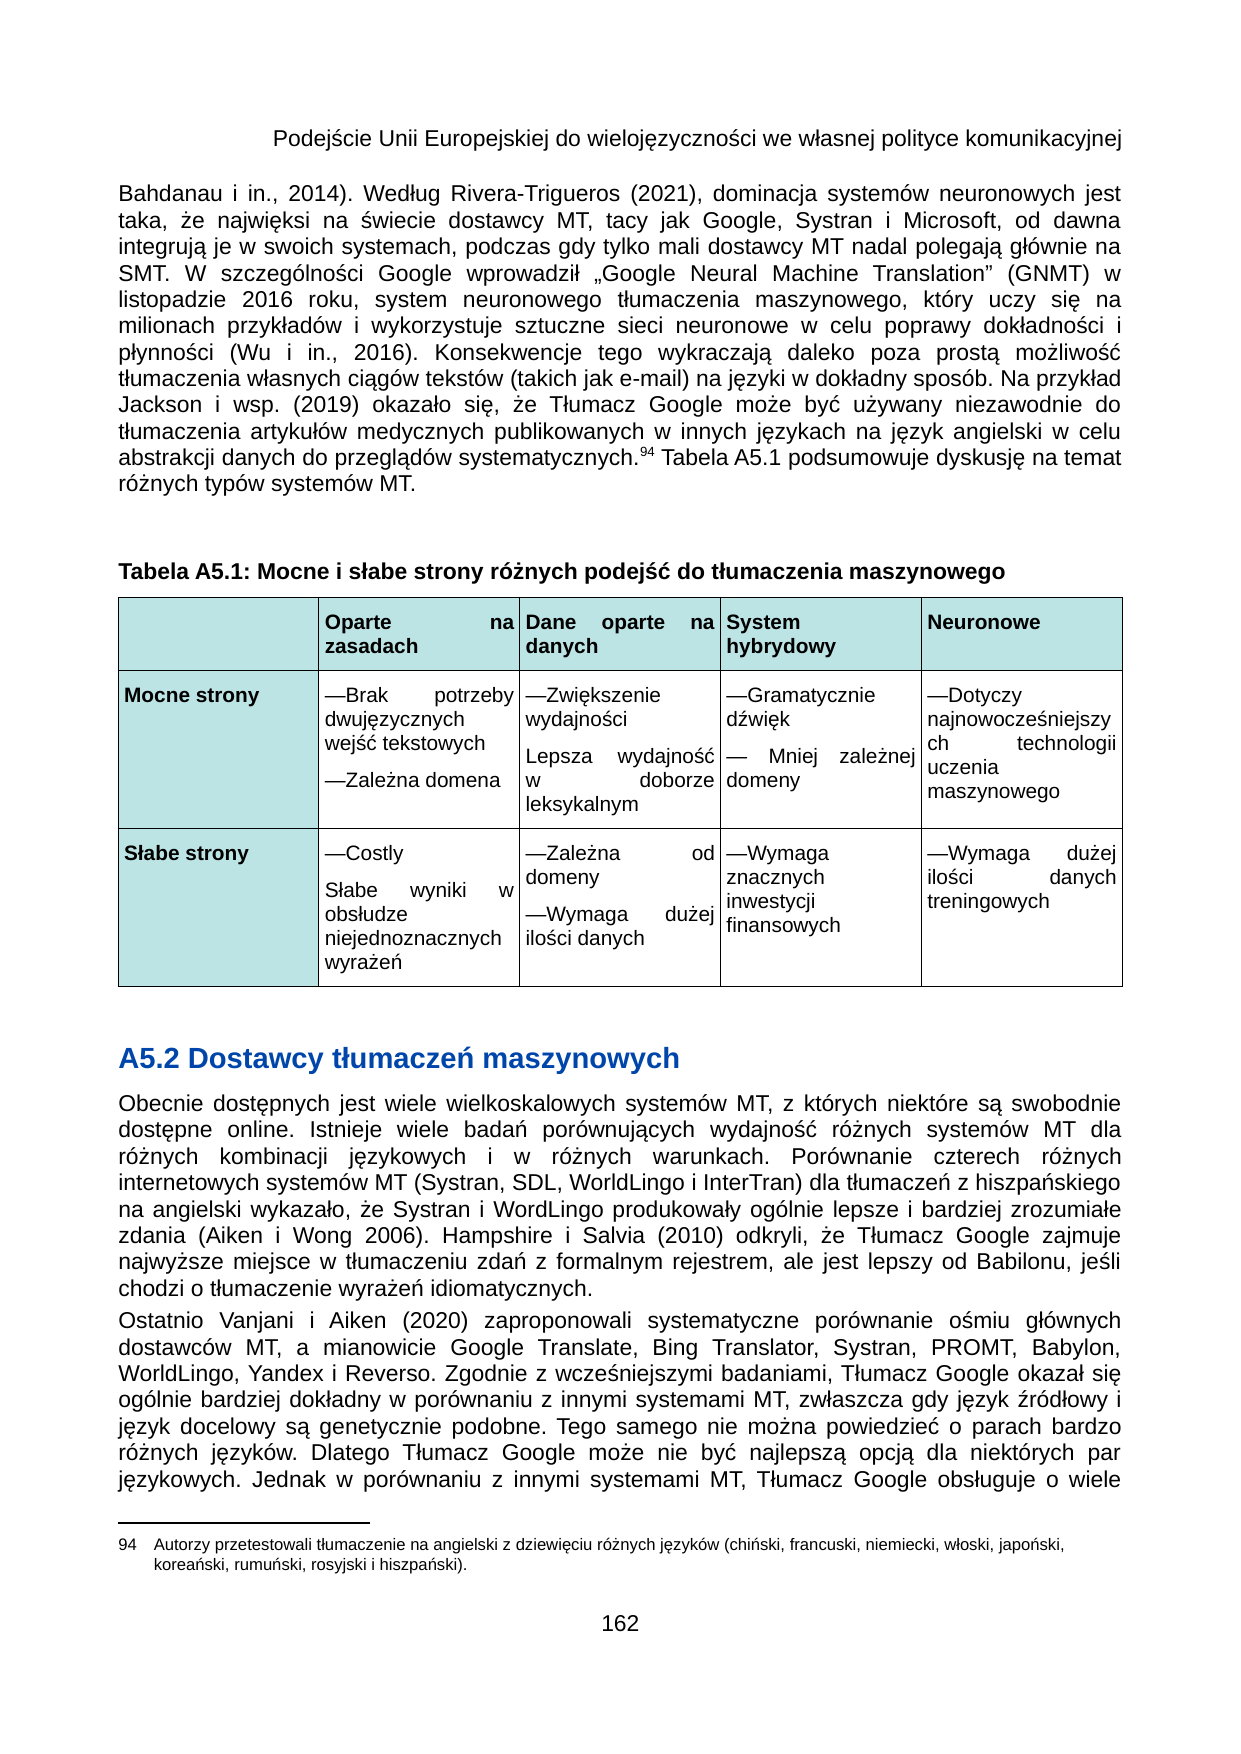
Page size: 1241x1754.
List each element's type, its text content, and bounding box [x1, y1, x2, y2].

table_header Neuronowe [922, 598, 1122, 670]
table_header [119, 598, 318, 670]
table_header System hybrydowy [721, 598, 921, 670]
table_cell —Wymaga znacznych inwestycji finansowych [721, 829, 921, 986]
table_cell —Dotyczy najnowocześniejszych technologii uczenia maszynowego [922, 671, 1122, 828]
text Autorzy przetestowali tłumaczenie na angielski z dziewięciu różnych języków (chiński, francuski, niemiecki, włoski, japoński, koreański, rumuński, rosyjski i hiszpański). [118, 1535, 1122, 1573]
table_cell —Costly Słabe wyniki w obsłudze niejednoznacznych wyrażeń [319, 829, 519, 986]
text Ostatnio Vanjani i Aiken (2020) zaproponowali systematyczne porównanie ośmiu głównych dostawców MT, a mianowicie Google Translate, Bing Translator, Systran, PROMT, Babylon, WorldLingo, Yandex i Reverso. Zgodnie z wcześniejszymi badaniami, Tłumacz Google okazał się ogólnie bardziej dokładny w porównaniu z innymi systemami MT, zwłaszcza gdy język źródłowy i język docelowy są genetycznie podobne. Tego samego nie można powiedzieć o parach bardzo różnych języków. Dlatego Tłumacz Google może nie być najlepszą opcją dla niektórych par językowych. Jednak w porównaniu z innymi systemami MT, Tłumacz Google obsługuje o wiele [118, 1307, 1122, 1492]
table_cell —Zwiększenie wydajności Lepsza wydajność w doborze leksykalnym [520, 671, 720, 828]
table_cell —Brak potrzeby dwujęzycznych wejść tekstowych —Zależna domena [319, 671, 519, 828]
text Bahdanau i in., 2014). Według Rivera-Trigueros (2021), dominacja systemów neuronowych jest taka, że najwięksi na świecie dostawcy MT, tacy jak Google, Systran i Microsoft, od dawna integrują je w swoich systemach, podczas gdy tylko mali dostawcy MT nadal polegają głównie na SMT. W szczególności Google wprowadził „Google Neural Machine Translation” (GNMT) w listopadzie 2016 roku, system neuronowego tłumaczenia maszynowego, który uczy się na milionach przykładów i wykorzystuje sztuczne sieci neuronowe w celu poprawy dokładności i płynności (Wu i in., 2016). Konsekwencje tego wykraczają daleko poza prostą możliwość tłumaczenia własnych ciągów tekstów (takich jak e-mail) na języki w dokładny sposób. Na przykład Jackson i wsp. (2019) okazało się, że Tłumacz Google może być używany niezawodnie do tłumaczenia artykułów medycznych publikowanych w innych językach na język angielski w celu abstrakcji danych do przeglądów systematycznych. Tabela A5.1 podsumowuje dyskusję na temat różnych typów systemów MT. [118, 180, 1122, 497]
table_cell —Gramatycznie dźwięk — Mniej zależnej domeny [721, 671, 921, 828]
table_cell Mocne strony [119, 671, 318, 828]
table_cell —Wymaga dużej ilości danych treningowych [922, 829, 1122, 986]
table_cell —Zależna od domeny —Wymaga dużej ilości danych [520, 829, 720, 986]
text Tabela A5.1: Mocne i słabe strony różnych podejść do tłumaczenia maszynowego [118, 558, 1122, 584]
text Obecnie dostępnych jest wiele wielkoskalowych systemów MT, z których niektóre są swobodnie dostępne online. Istnieje wiele badań porównujących wydajność różnych systemów MT dla różnych kombinacji językowych i w różnych warunkach. Porównanie czterech różnych internetowych systemów MT (Systran, SDL, WorldLingo i InterTran) dla tłumaczeń z hiszpańskiego na angielski wykazało, że Systran i WordLingo produkowały ogólnie lepsze i bardziej zrozumiałe zdania (Aiken i Wong 2006). Hampshire i Salvia (2010) odkryli, że Tłumacz Google zajmuje najwyższe miejsce w tłumaczeniu zdań z formalnym rejestrem, ale jest lepszy od Babilonu, jeśli chodzi o tłumaczenie wyrażeń idiomatycznych. [118, 1090, 1122, 1301]
table_header Oparte na zasadach [319, 598, 519, 670]
subtitle A5.2 Dostawcy tłumaczeń maszynowych [118, 1041, 1122, 1074]
table_header Dane oparte na danych [520, 598, 720, 670]
table_cell Słabe strony [119, 829, 318, 986]
